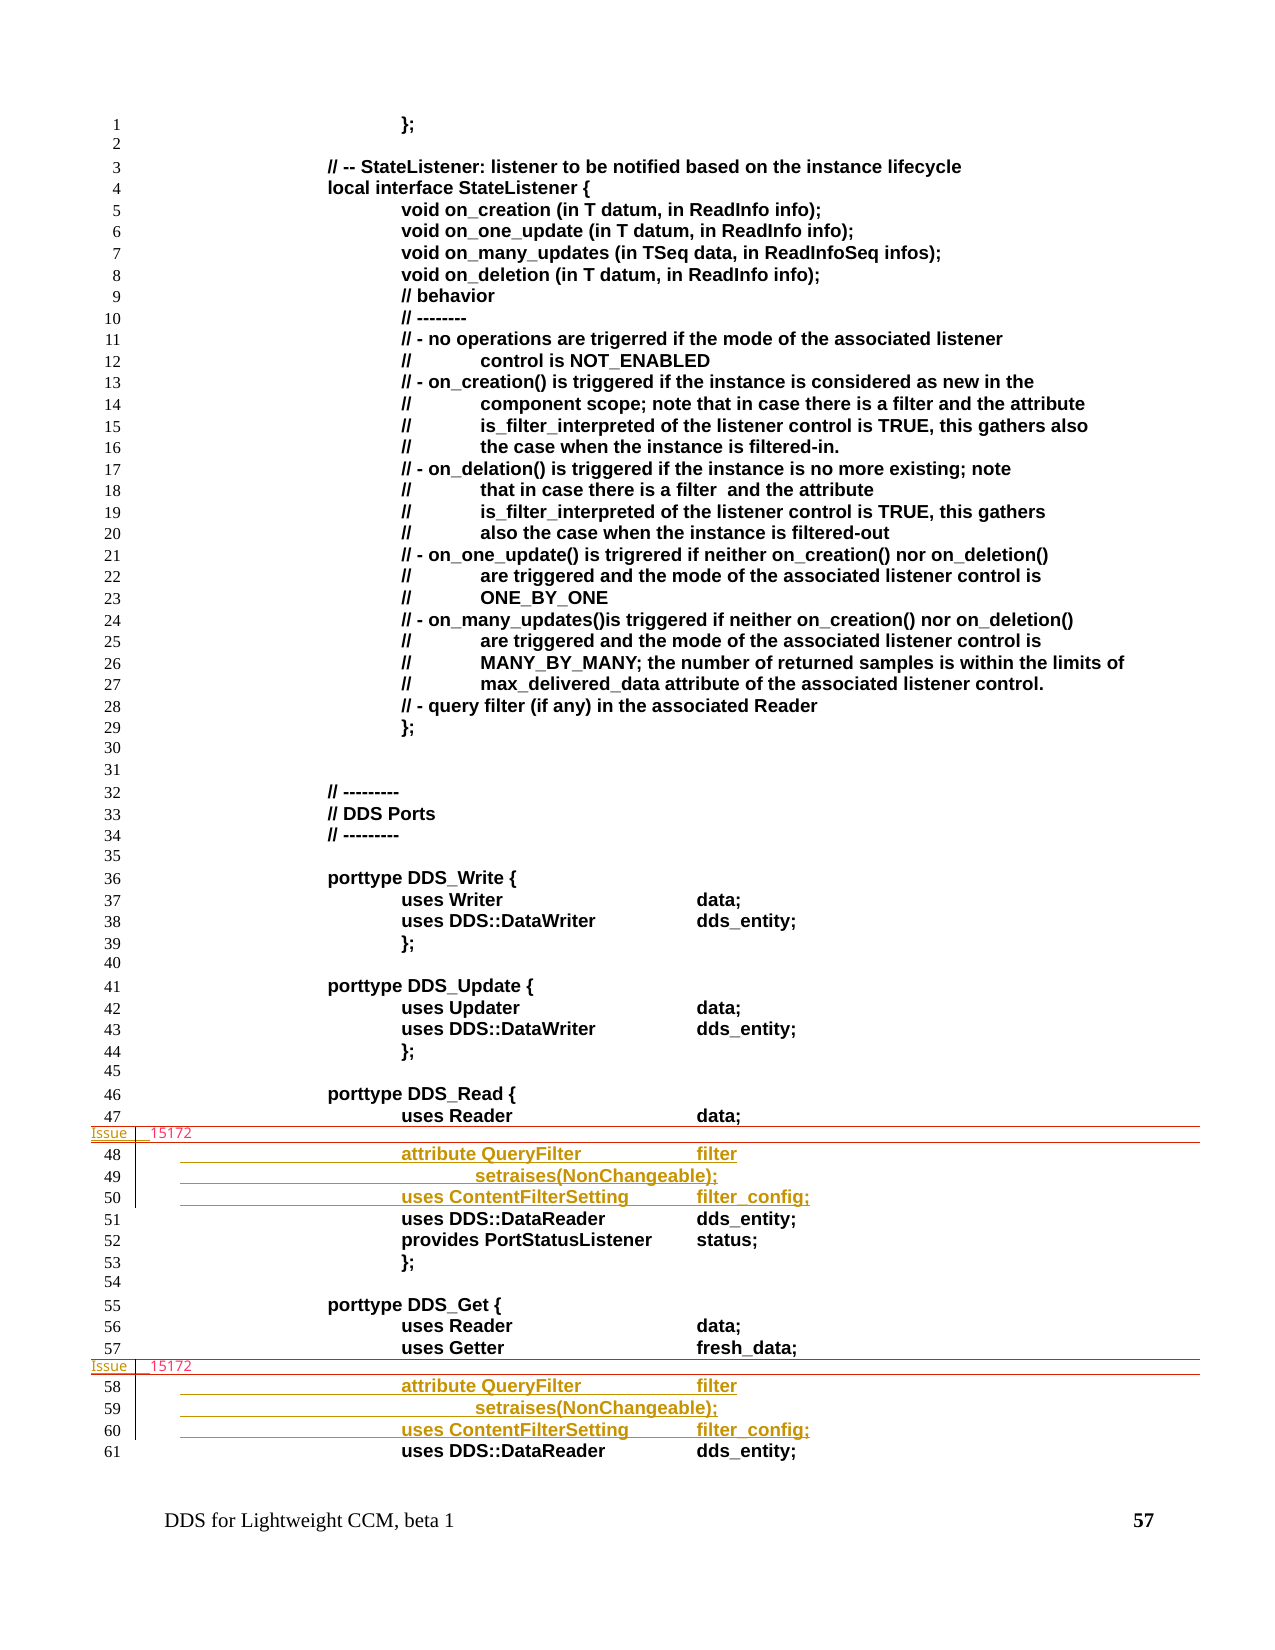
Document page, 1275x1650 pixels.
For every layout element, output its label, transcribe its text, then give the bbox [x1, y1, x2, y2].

text local interface StateListener { [179, 177, 1200, 199]
text void on_deletion (in T datum, in ReadInfo info); [179, 263, 1200, 285]
text // behavior [179, 285, 1200, 307]
text uses Getter fresh_data; [179, 1337, 1200, 1358]
text }; [179, 1040, 1200, 1061]
text uses Updater data; [179, 997, 1200, 1018]
text // - on_delation() is triggered if the instance is no more existing; note [179, 457, 1200, 479]
text void on_many_updates (in TSeq data, in ReadInfoSeq infos); [179, 242, 1200, 263]
text attribute QueryFilter filter [179, 1143, 1200, 1164]
list 15172 [136, 1127, 1200, 1142]
text uses ContentFilterSetting filter_config; [179, 1418, 1200, 1440]
text }; [179, 1251, 1200, 1272]
text // - on_many_updates()is triggered if neither on_creation() nor on_deletion() [179, 608, 1200, 630]
text uses Reader data; [179, 1315, 1200, 1337]
text // also the case when the instance is filtered-out [179, 522, 1200, 544]
text setraises(NonChangeable); [179, 1397, 1200, 1418]
text // -------- [179, 307, 1200, 328]
text porttype DDS_Get { [179, 1294, 1200, 1315]
text uses DDS::DataReader dds_entity; [179, 1440, 1200, 1462]
text }; [179, 716, 1200, 738]
text // DDS Ports [179, 802, 1200, 824]
text attribute QueryFilter filter [179, 1375, 1200, 1397]
text void on_one_update (in T datum, in ReadInfo info); [179, 220, 1200, 242]
text uses Writer data; [179, 889, 1200, 910]
text void on_creation (in T datum, in ReadInfo info); [179, 199, 1200, 220]
text // - no operations are trigerred if the mode of the associated listener [179, 328, 1200, 350]
text // that in case there is a filter and the attribute [179, 479, 1200, 501]
text }; [179, 932, 1200, 953]
text porttype DDS_Update { [179, 975, 1200, 997]
text // --------- [179, 781, 1200, 802]
text // is_filter_interpreted of the listener control is TRUE, this gathers also [179, 414, 1200, 436]
text // MANY_BY_MANY; the number of returned samples is within the limits of [179, 652, 1200, 673]
text provides PortStatusListener status; [179, 1229, 1200, 1251]
list 15172 [136, 1360, 1200, 1374]
text uses DDS::DataReader dds_entity; [179, 1207, 1200, 1229]
text // - on_one_update() is trigrered if neither on_creation() nor on_deletion() [179, 544, 1200, 565]
text }; [179, 112, 1200, 134]
text // are triggered and the mode of the associated listener control is [179, 565, 1200, 587]
text // control is NOT_ENABLED [179, 350, 1200, 371]
text // max_delivered_data attribute of the associated listener control. [179, 673, 1200, 695]
text porttype DDS_Read { [179, 1083, 1200, 1104]
text // are triggered and the mode of the associated listener control is [179, 630, 1200, 652]
text uses Reader data; [179, 1104, 1200, 1126]
text // component scope; note that in case there is a filter and the attribute [179, 393, 1200, 414]
text // is_filter_interpreted of the listener control is TRUE, this gathers [179, 501, 1200, 522]
list 15172 [91, 1360, 135, 1373]
text uses ContentFilterSetting filter_config; [179, 1186, 1200, 1207]
text // --------- [179, 824, 1200, 846]
text setraises(NonChangeable); [179, 1164, 1200, 1186]
text // ONE_BY_ONE [179, 587, 1200, 608]
text uses DDS::DataWriter dds_entity; [179, 910, 1200, 932]
text // the case when the instance is filtered-in. [179, 436, 1200, 457]
text // - on_creation() is triggered if the instance is considered as new in the [179, 371, 1200, 393]
text // -- StateListener: listener to be notified based on the instance lifecycle [179, 156, 1200, 177]
text porttype DDS_Write { [179, 867, 1200, 889]
text uses DDS::DataWriter dds_entity; [179, 1018, 1200, 1040]
text // - query filter (if any) in the associated Reader [179, 695, 1200, 716]
list 15172 [91, 1127, 135, 1140]
